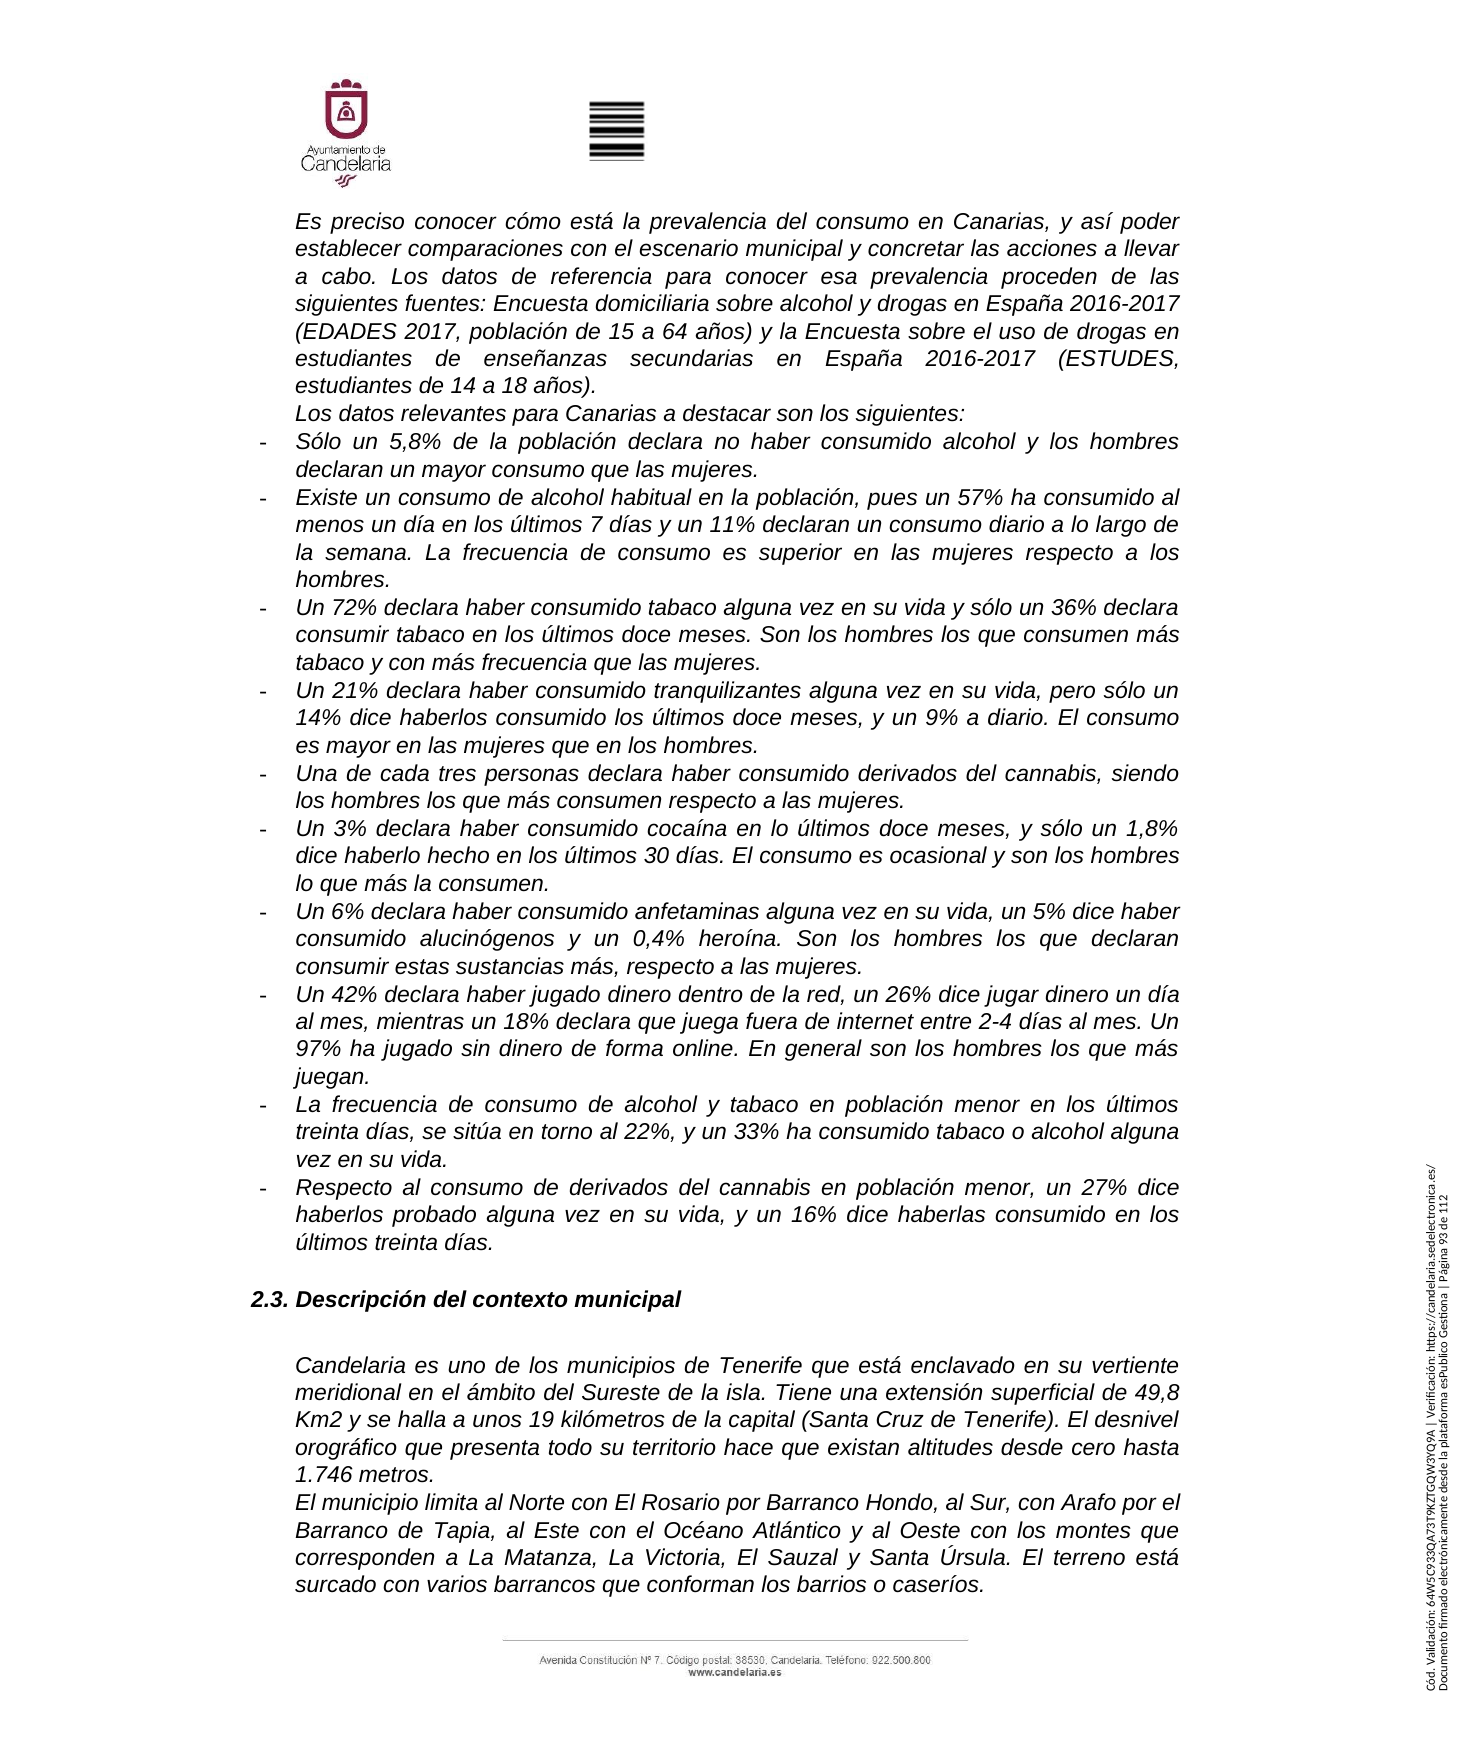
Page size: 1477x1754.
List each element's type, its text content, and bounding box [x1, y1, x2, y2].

list Descripción del contexto municipal [251, 1286, 1183, 1312]
list Un 3% declara haber consumido cocaína en lo últimos doce meses, y sólo un 1,8% dice haberlo hecho en los últimos 30 días. El consumo es ocasional y son los hombres lo que más la consumen. [259, 815, 1182, 896]
list Un 21% declara haber consumido tranquilizantes alguna vez en su vida, pero sólo un 14% dice haberlos consumido los últimos doce meses, y un 9% a diario. El consumo es mayor en las mujeres que en los hombres. [259, 677, 1182, 758]
list Un 42% declara haber jugado dinero dentro de la red, un 26% dice jugar dinero un día al mes, mientras un 18% declara que juega fuera de internet entre 2-4 días al mes. Un 97% ha jugado sin dinero de forma online. En general son los hombres los que más juegan. [259, 981, 1182, 1089]
list La frecuencia de consumo de alcohol y tabaco en población menor en los últimos treinta días, se sitúa en torno al 22%, y un 33% ha consumido tabaco o alcohol alguna vez en su vida. [259, 1091, 1182, 1172]
text El municipio limita al Norte con El Rosario por Barranco Hondo, al Sur, con Arafo por el Barranco de Tapia, al Este con el Océano Atlántico y al Oeste con los montes que corresponden a La Matanza, La Victoria, El Sauzal y Santa Úrsula. El terreno está surcado con varios barrancos que conforman los barrios o caseríos. [295, 1489, 1182, 1598]
text Candelaria es uno de los municipios de Tenerife que está enclavado en su vertiente meridional en el ámbito del Sureste de la isla. Tiene una extensión superficial de 49,8 Km2 y se halla a unos 19 kilómetros de la capital (Santa Cruz de Tenerife). El desnivel orográfico que presenta todo su territorio hace que existan altitudes desde cero hasta 1.746 metros. [295, 1352, 1182, 1488]
list Sólo un 5,8% de la población declara no haber consumido alcohol y los hombres declaran un mayor consumo que las mujeres. [259, 428, 1182, 482]
list Un 72% declara haber consumido tabaco alguna vez en su vida y sólo un 36% declara consumir tabaco en los últimos doce meses. Son los hombres los que consumen más tabaco y con más frecuencia que las mujeres. [259, 594, 1182, 675]
text Los datos relevantes para Canarias a destacar son los siguientes: [295, 400, 1182, 427]
list Respecto al consumo de derivados del cannabis en población menor, un 27% dice haberlos probado alguna vez en su vida, y un 16% dice haberlas consumido en los últimos treinta días. [259, 1173, 1182, 1255]
list Existe un consumo de alcohol habitual en la población, pues un 57% ha consumido al menos un día en los últimos 7 días y un 11% declaran un consumo diario a lo largo de la semana. La frecuencia de consumo es superior en las mujeres respecto a los hombres. [259, 484, 1182, 592]
text Es preciso conocer cómo está la prevalencia del consumo en Canarias, y así poder establecer comparaciones con el escenario municipal y concretar las acciones a llevar a cabo. Los datos de referencia para conocer esa prevalencia proceden de las siguientes fuentes: Encuesta domiciliaria sobre alcohol y drogas en España 2016-2017 (EDADES 2017, población de 15 a 64 años) y la Encuesta sobre el uso de drogas en estudiantes de enseñanzas secundarias en España 2016-2017 (ESTUDES, estudiantes de 14 a 18 años). [295, 208, 1182, 399]
list Una de cada tres personas declara haber consumido derivados del cannabis, siendo los hombres los que más consumen respecto a las mujeres. [259, 759, 1182, 813]
list Un 6% declara haber consumido anfetaminas alguna vez en su vida, un 5% dice haber consumido alucinógenos y un 0,4% heroína. Son los hombres los que declaran consumir estas sustancias más, respecto a las mujeres. [259, 898, 1182, 979]
